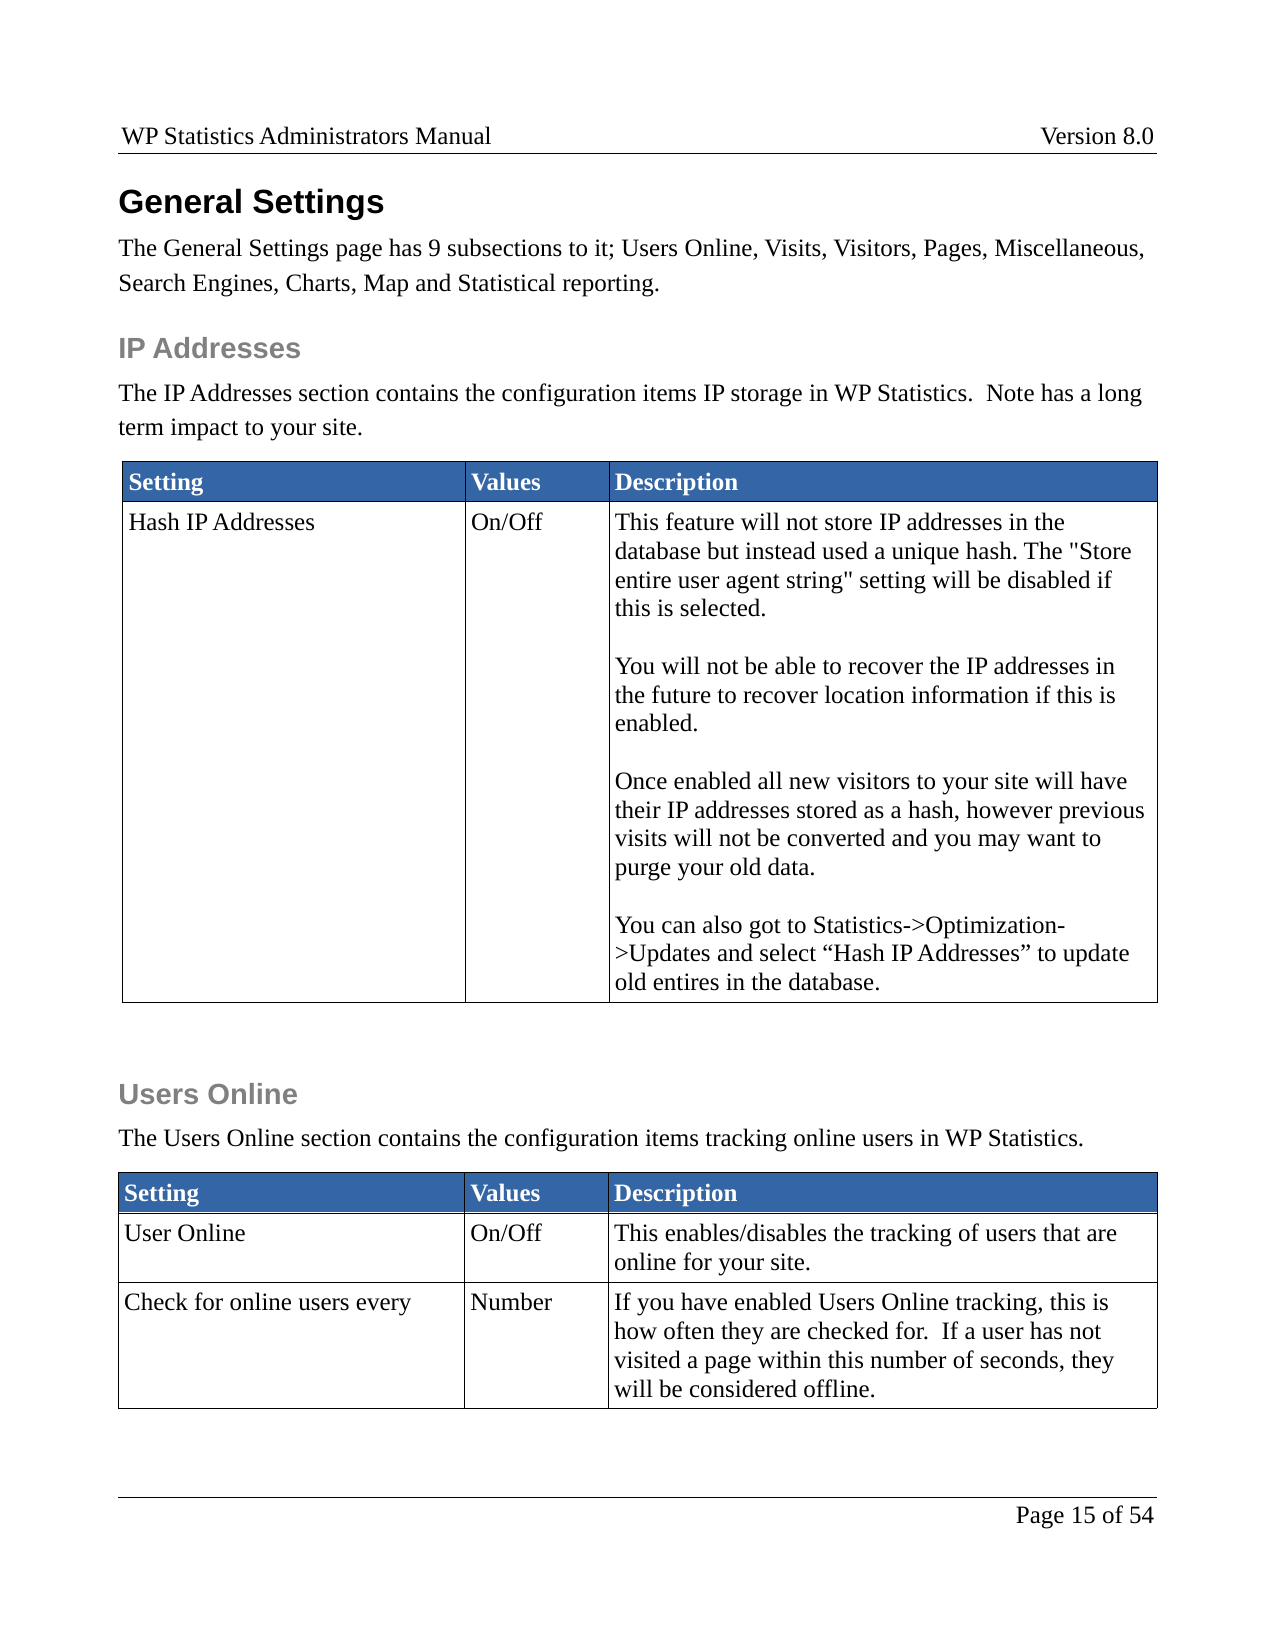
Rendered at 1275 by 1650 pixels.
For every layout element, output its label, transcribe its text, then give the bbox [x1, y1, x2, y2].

table_cell User Online [119, 1214, 464, 1282]
table_header Values [465, 1173, 608, 1212]
table_cell This enables/disables the tracking of users that are online for your site. [609, 1214, 1157, 1282]
table_cell Check for online users every [119, 1283, 464, 1408]
table_cell Number [465, 1283, 608, 1408]
table_cell If you have enabled Users Online tracking, this is how often they are checked for. If a user has not visited a page within this number of seconds, they will be considered offline. [609, 1283, 1157, 1408]
table_header Description [610, 462, 1157, 501]
text The Users Online section contains the configuration items tracking online users in WP Statistics. [118, 1123, 1157, 1152]
table_header Setting [123, 462, 465, 501]
table_header Setting [119, 1173, 464, 1212]
subtitle Users Online [118, 1077, 1157, 1111]
table_cell This feature will not store IP addresses in the database but instead used a unique hash. The "Store entire user agent string" setting will be disabled if this is selected. You will not be able to recover the IP addresses in the future to recover location information if this is enabled. Once enabled all new visitors to your site will have their IP addresses stored as a hash, however previous visits will not be converted and you may want to purge your old data. You can also got to Statistics->Optimization->Updates and select “Hash IP Addresses” to update old entires in the database. [610, 502, 1157, 1002]
table_cell Hash IP Addresses [123, 502, 465, 1002]
table_cell On/Off [466, 502, 609, 1002]
text The IP Addresses section contains the configuration items IP storage in WP Statistics. Note has a long term impact to your site. [118, 378, 1157, 441]
table_header Values [466, 462, 609, 501]
table_header Description [609, 1173, 1157, 1212]
subtitle General Settings [118, 182, 1157, 221]
subtitle IP Addresses [118, 332, 1157, 365]
text The General Settings page has 9 subsections to it; Users Online, Visits, Visitors, Pages, Miscellaneous, Search Engines, Charts, Map and Statistical reporting. [118, 233, 1157, 297]
table_cell On/Off [465, 1214, 608, 1282]
